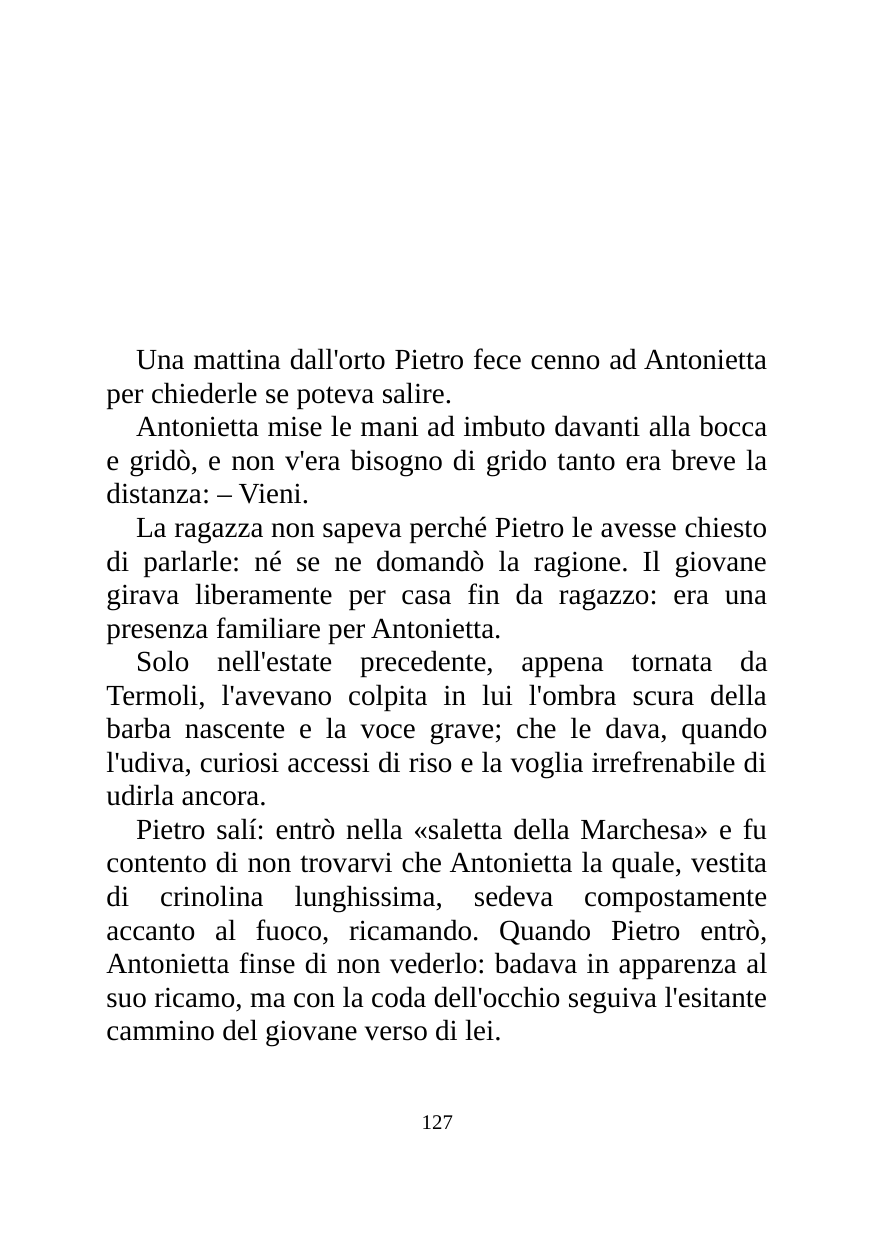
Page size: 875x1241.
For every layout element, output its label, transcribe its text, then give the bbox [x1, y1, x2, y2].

text La ragazza non sapeva perché Pietro le avesse chiesto di parlarle: né se ne domandò la ragione. Il giovane girava liberamente per casa fin da ragazzo: era una presenza familiare per Antonietta. [106, 510, 768, 644]
text Pietro salí: entrò nella «saletta della Marchesa» e fu contento di non trovarvi che Antonietta la quale, vestita di crinolina lunghissima, sedeva compostamente accanto al fuoco, ricamando. Quando Pietro entrò, Antonietta finse di non vederlo: badava in apparenza al suo ricamo, ma con la coda dell'occhio seguiva l'esitante cammino del giovane verso di lei. [106, 812, 768, 1047]
text Solo nell'estate precedente, appena tornata da Termoli, l'avevano colpita in lui l'ombra scura della barba nascente e la voce grave; che le dava, quando l'udiva, curiosi accessi di riso e la voglia irrefrenabile di udirla ancora. [106, 644, 768, 812]
text Una mattina dall'orto Pietro fece cenno ad Antonietta per chiederle se poteva salire. [106, 342, 768, 409]
text Antonietta mise le mani ad imbuto davanti alla bocca e gridò, e non v'era bisogno di grido tanto era breve la distanza: – Vieni. [106, 409, 768, 510]
